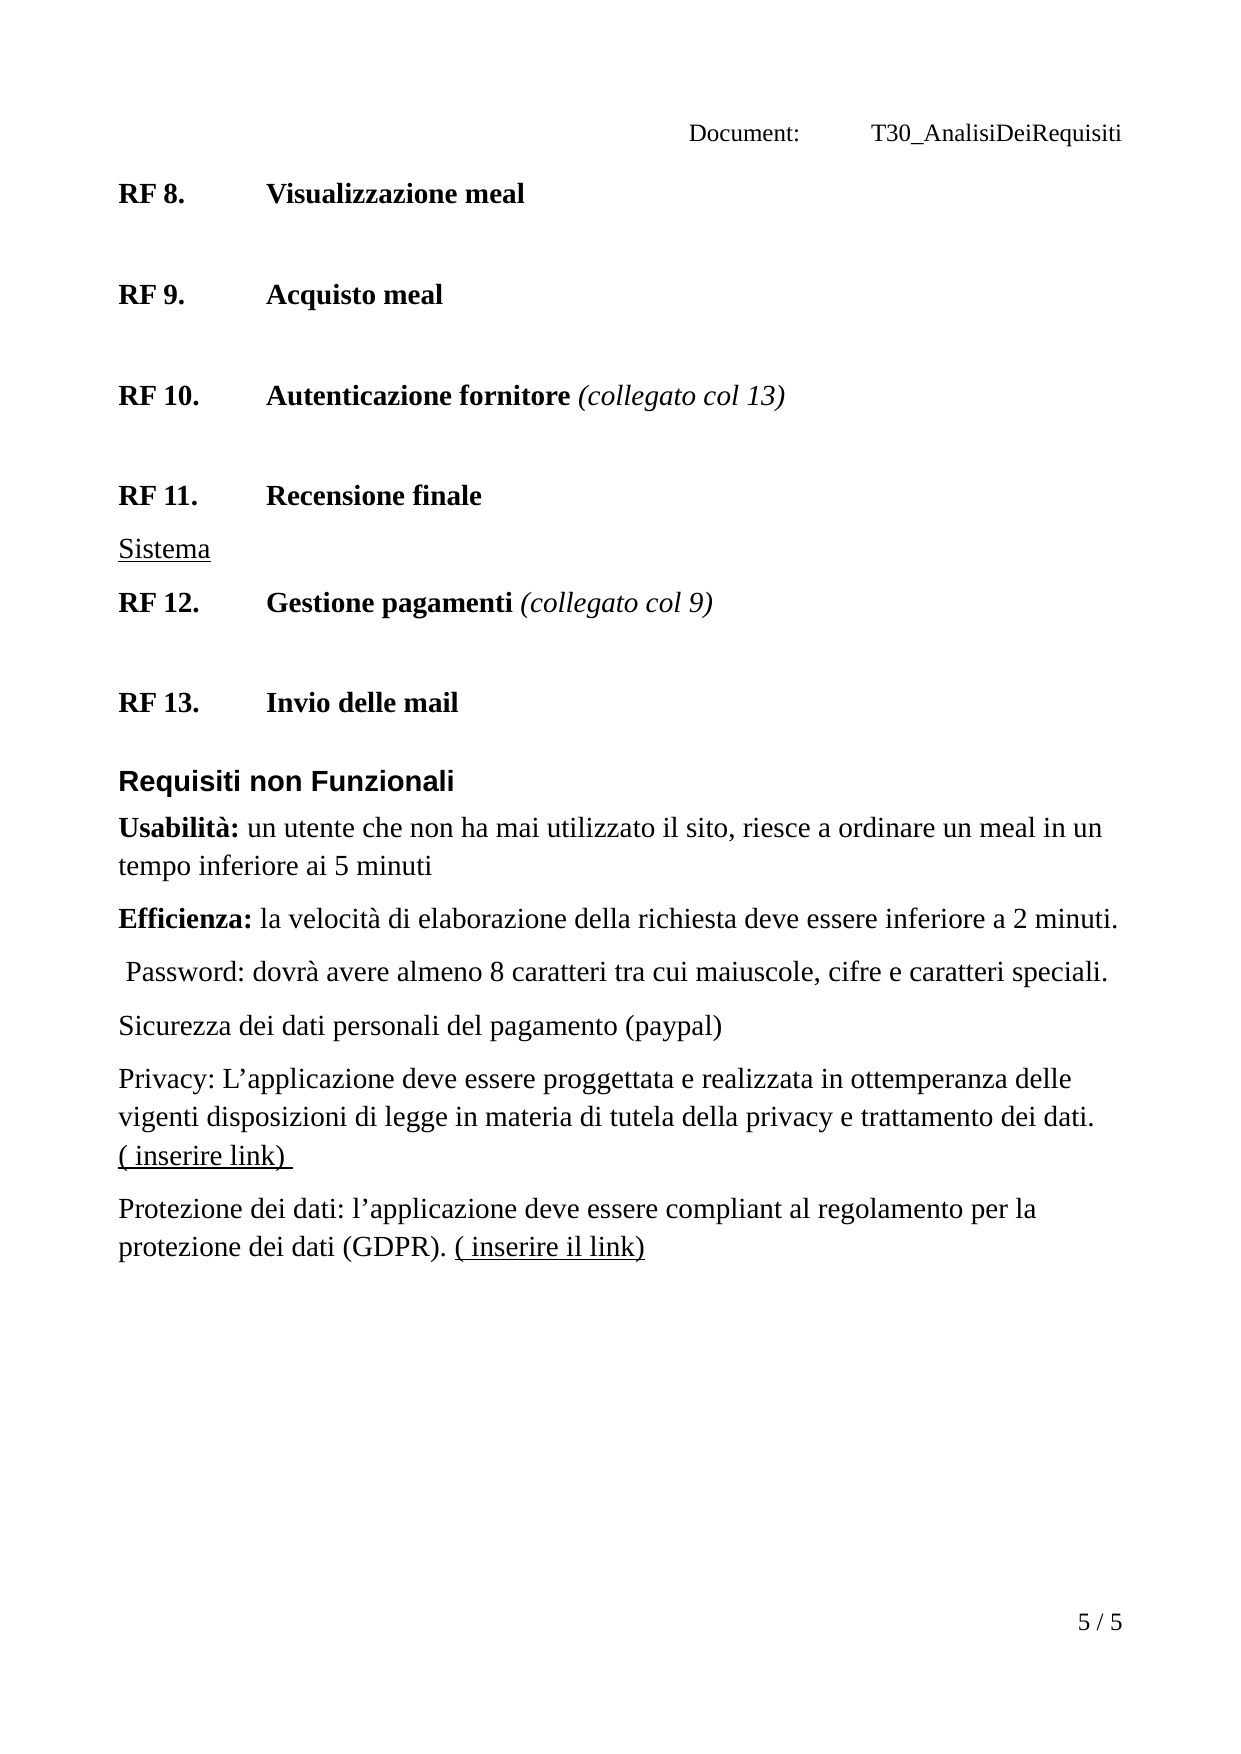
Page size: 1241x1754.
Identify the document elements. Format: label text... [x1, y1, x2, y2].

text Password: dovrà avere almeno 8 caratteri tra cui maiuscole, cifre e caratteri speciali. [118, 954, 1122, 988]
text RF 12. Gestione pagamenti (collegato col 9) [118, 585, 1122, 618]
text Efficienza: la velocità di elaborazione della richiesta deve essere inferiore a 2 minuti. [118, 901, 1122, 935]
text RF 9. Acquisto meal [118, 277, 1122, 311]
text RF 11. Recensione finale [118, 478, 1122, 512]
text Usabilità: un utente che non ha mai utilizzato il sito, riesce a ordinare un meal in un tempo inferiore ai 5 minuti [118, 810, 1122, 882]
text RF 10. Autenticazione fornitore (collegato col 13) [118, 378, 1122, 411]
text Sicurezza dei dati personali del pagamento (paypal) [118, 1008, 1122, 1041]
text Protezione dei dati: l’applicazione deve essere compliant al regolamento per la protezione dei dati (GDPR). ( inserire il link) [118, 1191, 1122, 1263]
subtitle Requisiti non Funzionali [118, 764, 1122, 797]
text RF 13. Invio delle mail [118, 686, 1122, 719]
text Privacy: L’applicazione deve essere proggettata e realizzata in ottemperanza delle vigenti disposizioni di legge in materia di tutela della privacy e trattamento dei dati. ( inserire link) [118, 1061, 1122, 1171]
text RF 8. Visualizzazione meal [118, 176, 1122, 210]
text Sistema [118, 532, 1122, 565]
